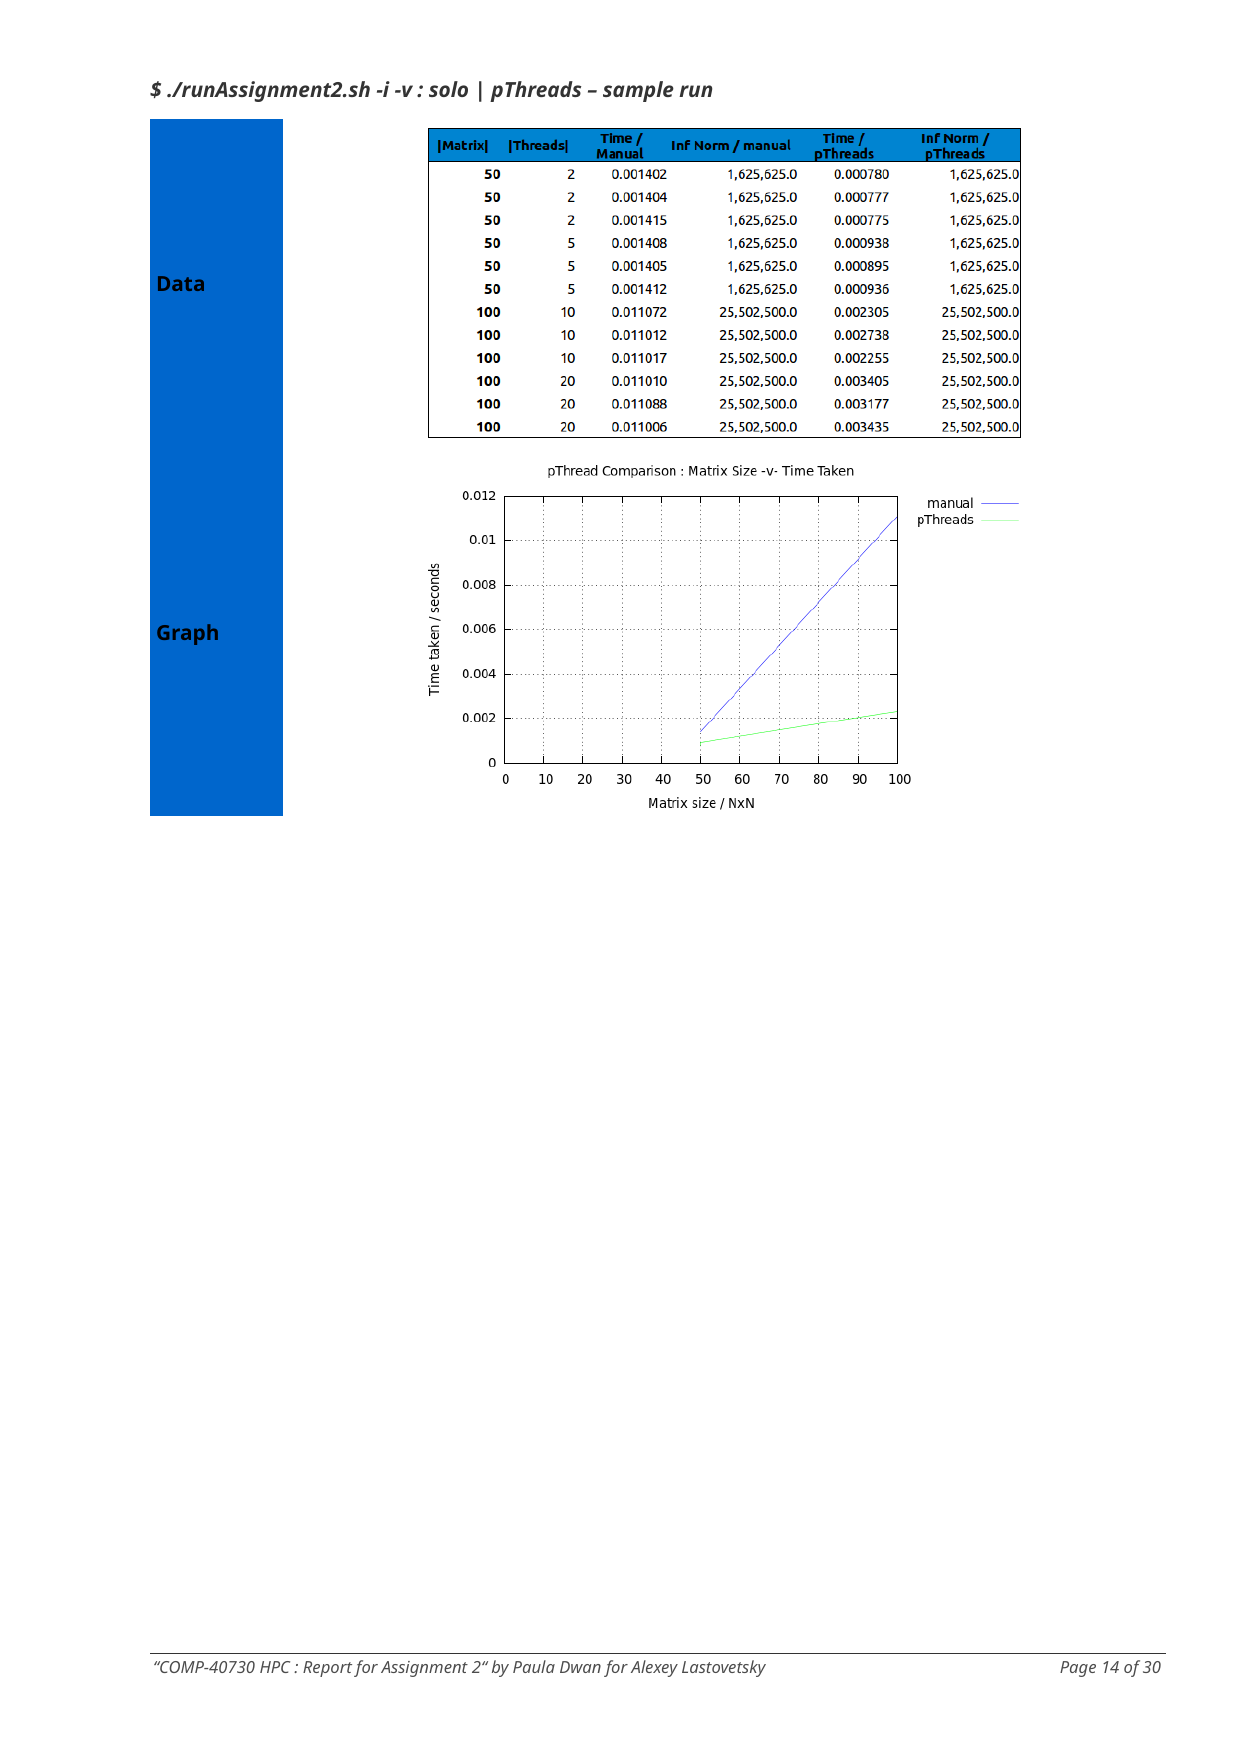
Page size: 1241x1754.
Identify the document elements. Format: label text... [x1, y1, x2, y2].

table_header [284, 119, 1166, 448]
table_cell Graph [150, 448, 283, 816]
table_header Data [150, 119, 283, 448]
table_cell [284, 448, 1166, 816]
picture [424, 453, 1025, 811]
subtitle $ ./runAssignment2.sh -i -v : solo | pThreads – sample run [150, 75, 1166, 103]
picture [424, 124, 1025, 443]
